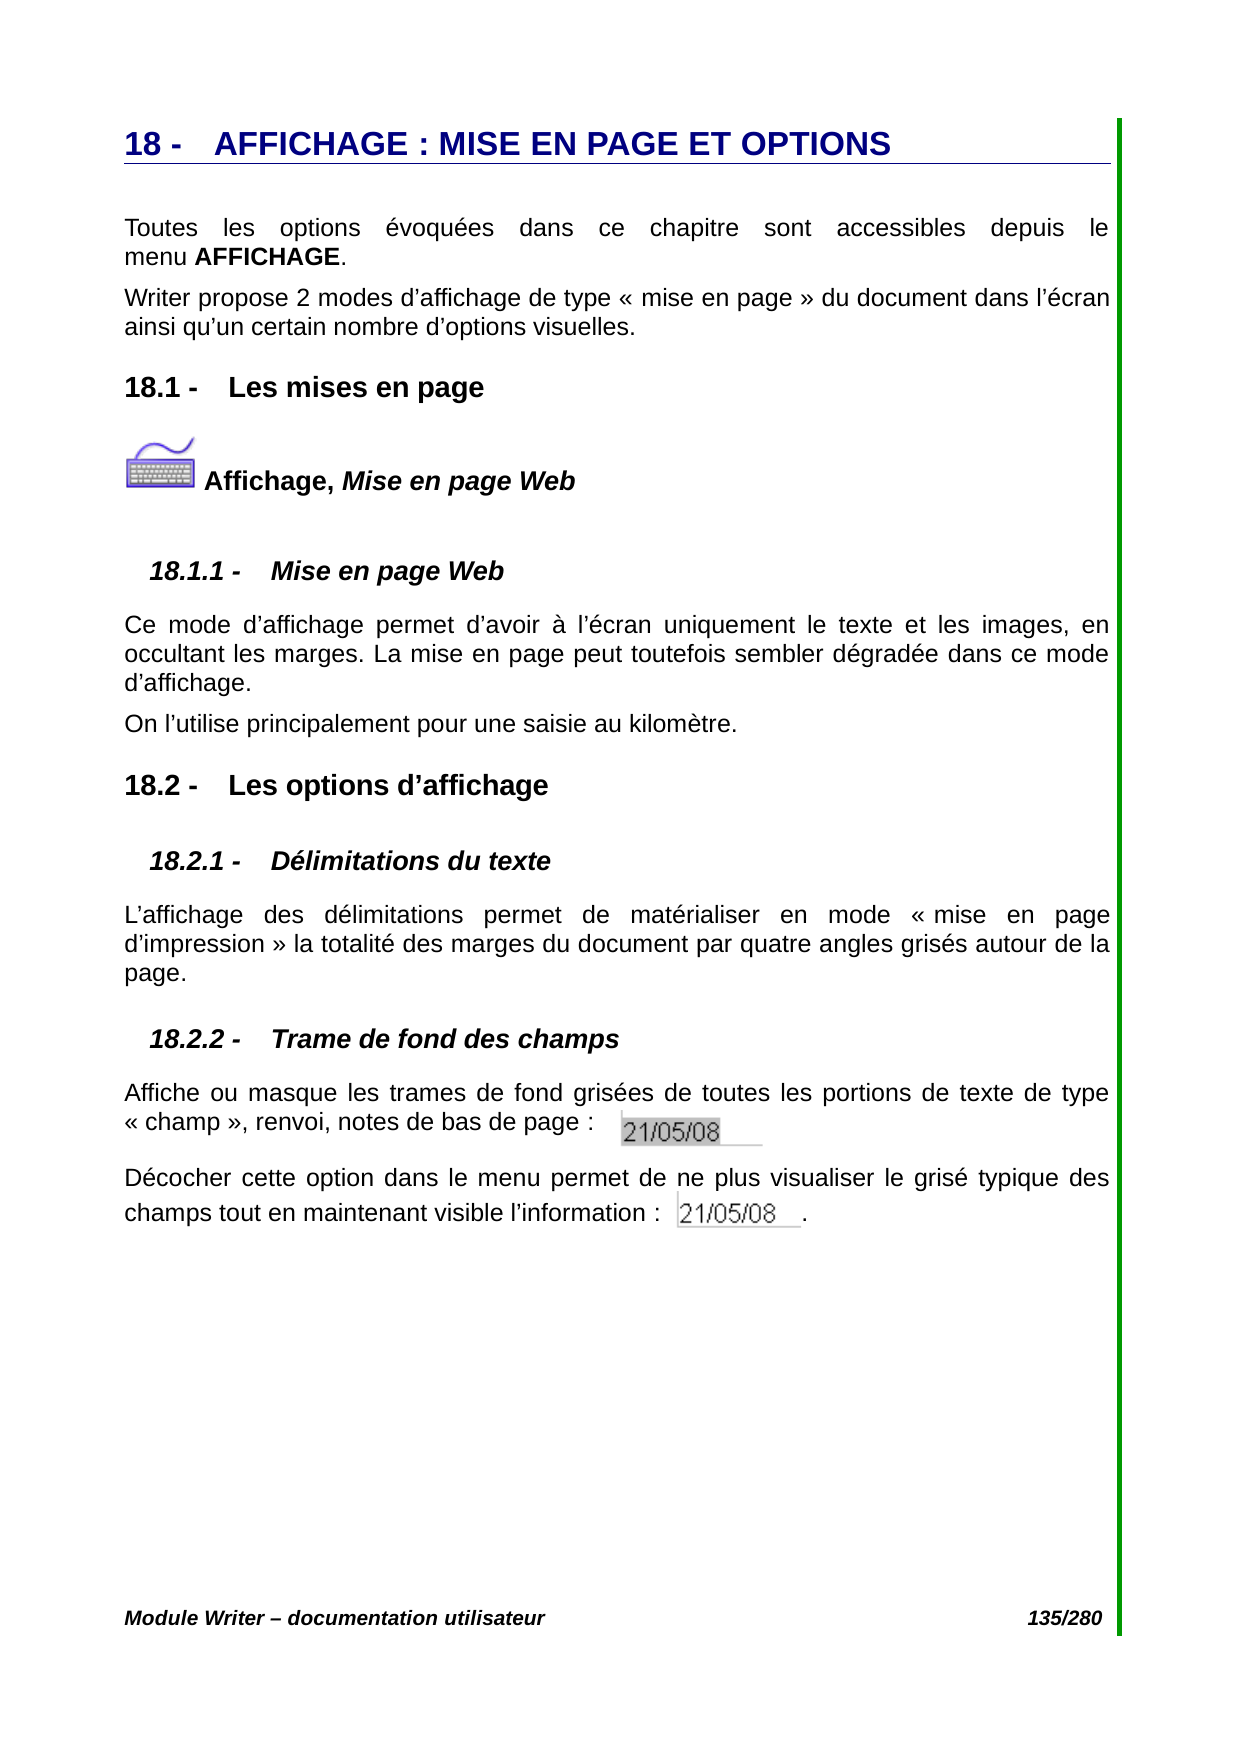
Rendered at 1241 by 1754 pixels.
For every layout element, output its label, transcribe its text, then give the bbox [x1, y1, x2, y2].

text L’affichage des délimitations permet de matérialiser en mode « mise en page d’impression » la totalité des marges du document par quatre angles grisés autour de la page. [124, 900, 1111, 987]
text Writer propose 2 modes d’affichage de type « mise en page » du document dans l’écran ainsi qu’un certain nombre d’options visuelles. [124, 283, 1111, 341]
text On l’utilise principalement pour une saisie au kilomètre. [124, 709, 1111, 738]
text Affichage, Mise en page Web [198, 465, 1111, 496]
picture [660, 1191, 802, 1236]
picture [593, 1110, 763, 1151]
subtitle Trame de fond des champs [149, 1023, 1111, 1054]
picture [122, 426, 198, 502]
subtitle Les mises en page [124, 370, 1111, 404]
subtitle Affichage : mise en page et options [124, 124, 1111, 163]
subtitle Les options d’affichage [124, 768, 1111, 801]
text Ce mode d’affichage permet d’avoir à l’écran uniquement le texte et les images, en occultant les marges. La mise en page peut toutefois sembler dégradée dans ce mode d’affichage. [124, 610, 1111, 697]
subtitle Mise en page Web [149, 555, 1111, 586]
text Toutes les options évoquées dans ce chapitre sont accessibles depuis le menu AFFICHAGE. [124, 213, 1111, 271]
subtitle Délimitations du texte [149, 845, 1111, 876]
text Affiche ou masque les trames de fond grisées de toutes les portions de texte de type « champ », renvoi, notes de bas de page : [124, 1078, 1111, 1151]
text Décocher cette option dans le menu permet de ne plus visualiser le grisé typique des champs tout en maintenant visible l’information :. [124, 1163, 1111, 1235]
